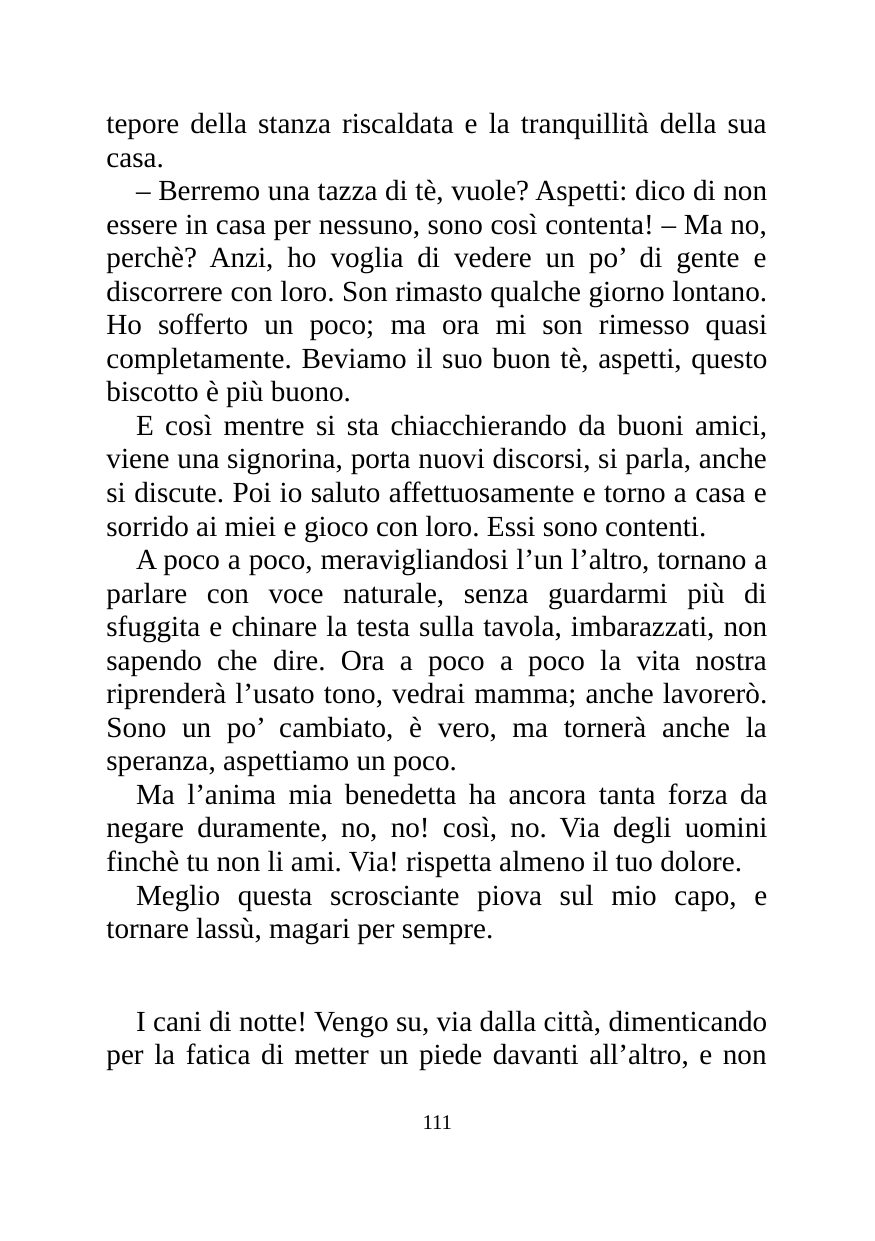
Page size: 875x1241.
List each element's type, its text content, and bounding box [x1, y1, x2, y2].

text A poco a poco, meravigliandosi l’un l’altro, tornano a parlare con voce naturale, senza guardarmi più di sfuggita e chinare la testa sulla tavola, imbarazzati, non sapendo che dire. Ora a poco a poco la vita nostra riprenderà l’usato tono, vedrai mamma; anche lavorerò. Sono un po’ cambiato, è vero, ma tornerà anche la speranza, aspettiamo un poco. [106, 542, 768, 777]
text – Berremo una tazza di tè, vuole? Aspetti: dico di non essere in casa per nessuno, sono così contenta! – Ma no, perchè? Anzi, ho voglia di vedere un po’ di gente e discorrere con loro. Son rimasto qualche giorno lontano. Ho sofferto un poco; ma ora mi son rimesso quasi completamente. Beviamo il suo buon tè, aspetti, questo biscotto è più buono. [106, 173, 768, 408]
text Meglio questa scrosciante piova sul mio capo, e tornare lassù, magari per sempre. [106, 878, 768, 945]
text Ma l’anima mia benedetta ha ancora tanta forza da negare duramente, no, no! così, no. Via degli uomini finchè tu non li ami. Via! rispetta almeno il tuo dolore. [106, 777, 768, 878]
text E così mentre si sta chiacchierando da buoni amici, viene una signorina, porta nuovi discorsi, si parla, anche si discute. Poi io saluto affettuosamente e torno a casa e sorrido ai miei e gioco con loro. Essi sono contenti. [106, 408, 768, 542]
text tepore della stanza riscaldata e la tranquillità della sua casa. [106, 106, 768, 173]
text I cani di notte! Vengo su, via dalla città, dimenticando per la fatica di metter un piede davanti all’altro, e non [106, 1004, 768, 1071]
